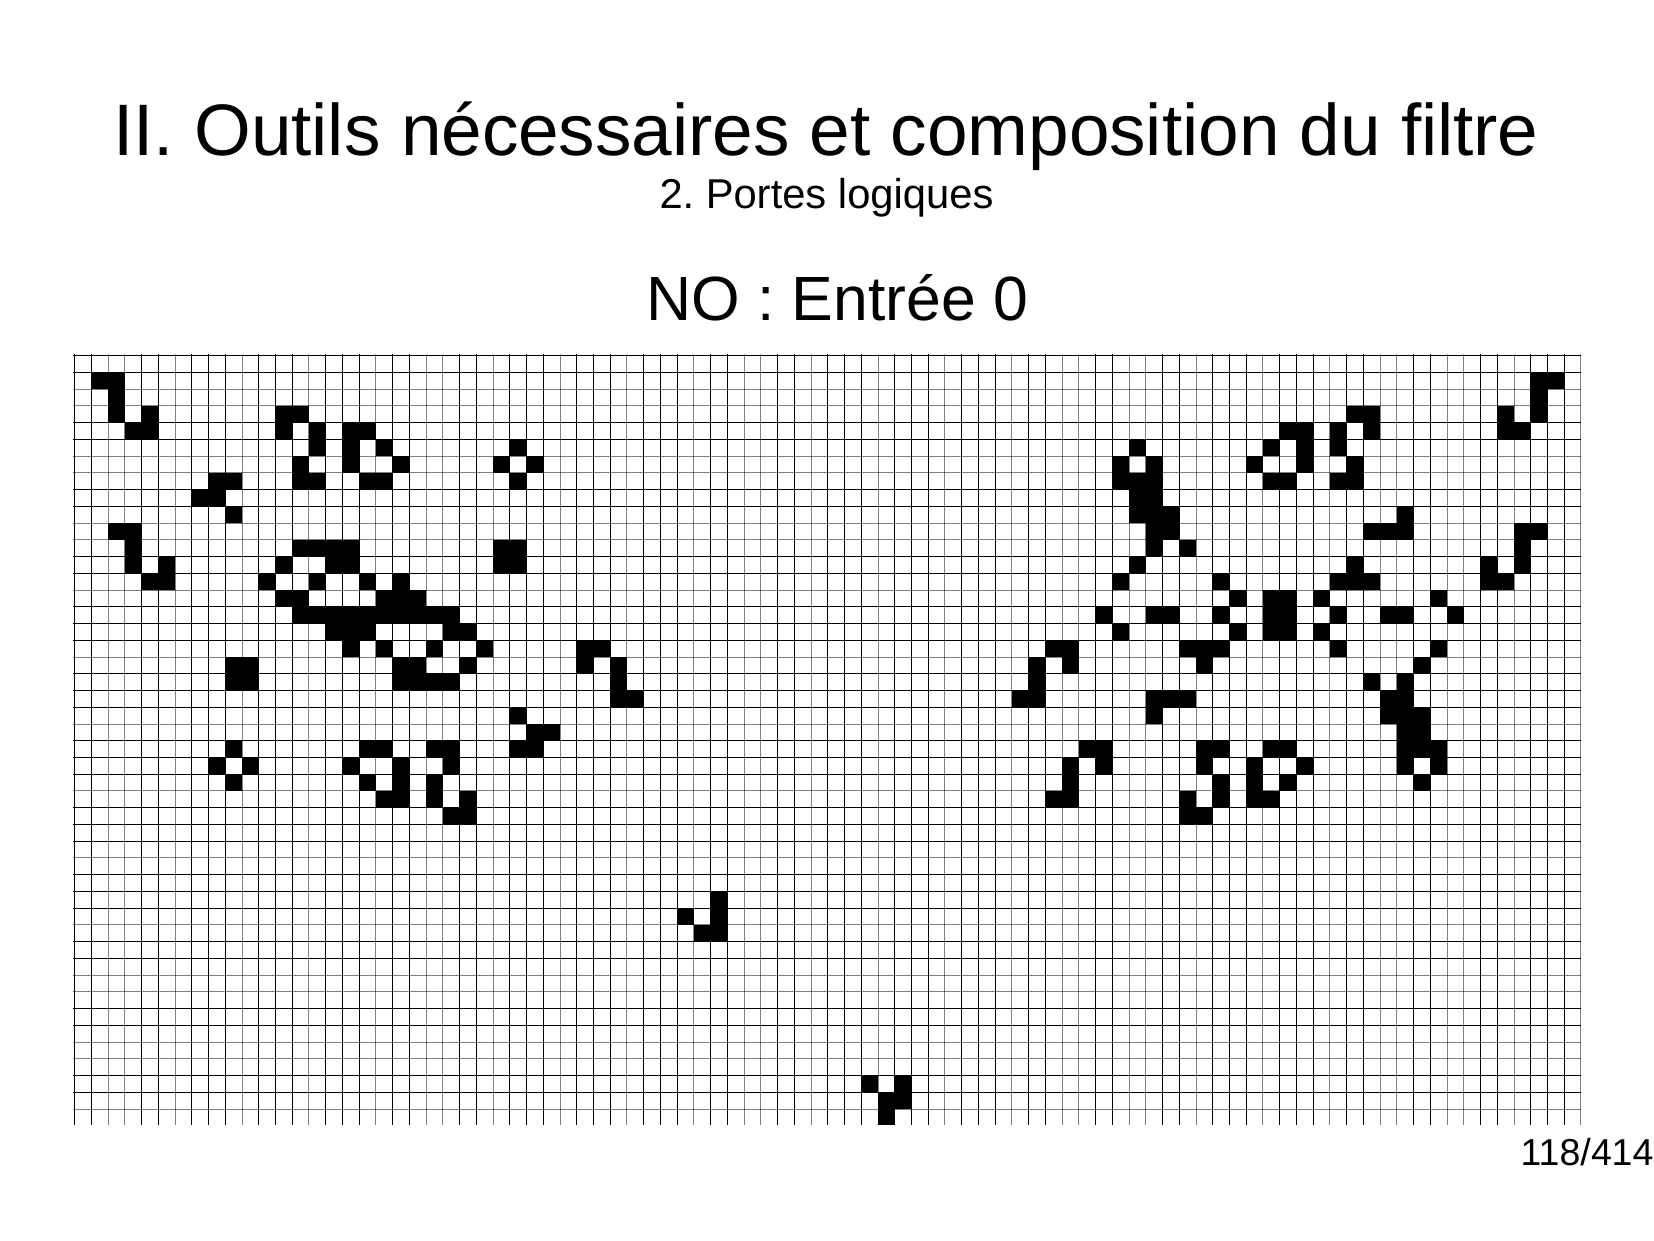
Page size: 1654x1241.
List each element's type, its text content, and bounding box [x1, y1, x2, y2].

picture [73, 354, 1581, 1125]
text_box NO : Entrée 0 [631, 256, 1044, 342]
text_box <number>/414 [1505, 1124, 1654, 1182]
title II. Outils nécessaires et composition du filtre 2. Portes logiques [82, 49, 1571, 257]
